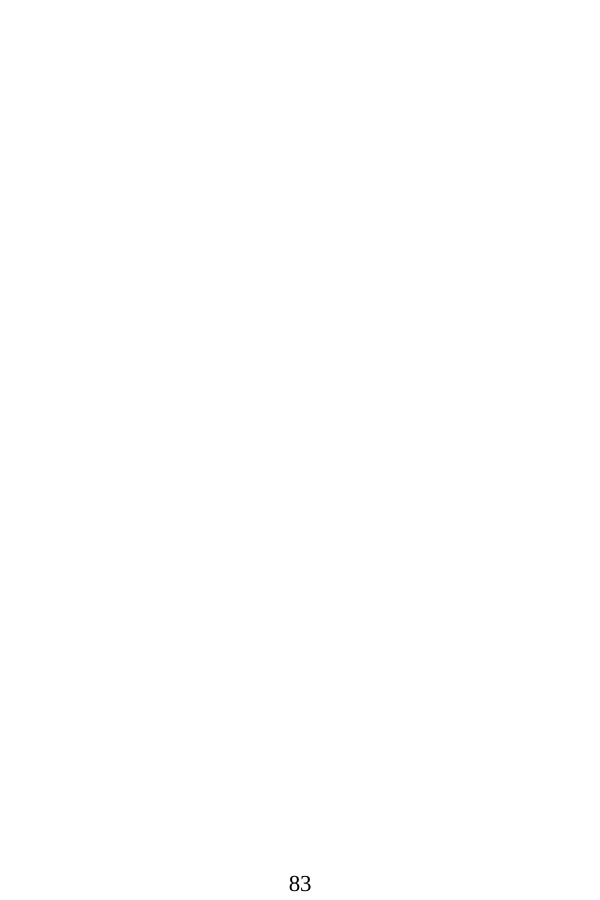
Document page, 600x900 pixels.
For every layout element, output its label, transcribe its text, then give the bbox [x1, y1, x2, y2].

text V.VII [37, 310, 562, 333]
text Woke early, played Wordle (MACHO in four,) made coffee for Hannah, cuddled in bed, walked up to Bad Manners, ordered a drip, continued on to Meyers, installed Questie,921 did a Stonetalon quest, the poison quest, which finished in Hillsbrad, found the secret rogue lodge, killed bears/spiders, traveled to Ashenvale, did an escort quest, collected BFD essences,1148 flew to TB, turned in a quest, trained mining, got disconnected again.1220 [37, 355, 562, 560]
text V.VIII [37, 764, 562, 787]
text I got dressed, made a coffee, left the house, walked up Brevard, turned left at Olney, left at Sand Hill, walked to the bottom, got picked up by Ryan, rode to Middlemont, set up drums, drank more coffee, ran through Mar y Cielo, Rex, Somebody Else, Glow. It was a short/fun rehearsal. I left their house, called Hannah, walked to Ingles, bought pizza, grapes, Blue Machine, continued down to Downing, pasted journal pages while she sent emails, ate dinner, watched two episodes of Throw Down, looked at our phones, went to bed. [37, 37, 562, 287]
text I did quests all day all over, hitting 27 and 28, talked to Hannah on the phone, agreed to meet at the WALK.637 I walked down, getting scooped at the last minute. We chatted with Doss, ate burger/soup, drove down to Downing, where Hannah wrote emails and I looked at my phone. We eventually started a new season of Throw Down while I ate carrot cake from John’s birthday. I was very tired and went to bed. [37, 560, 562, 741]
